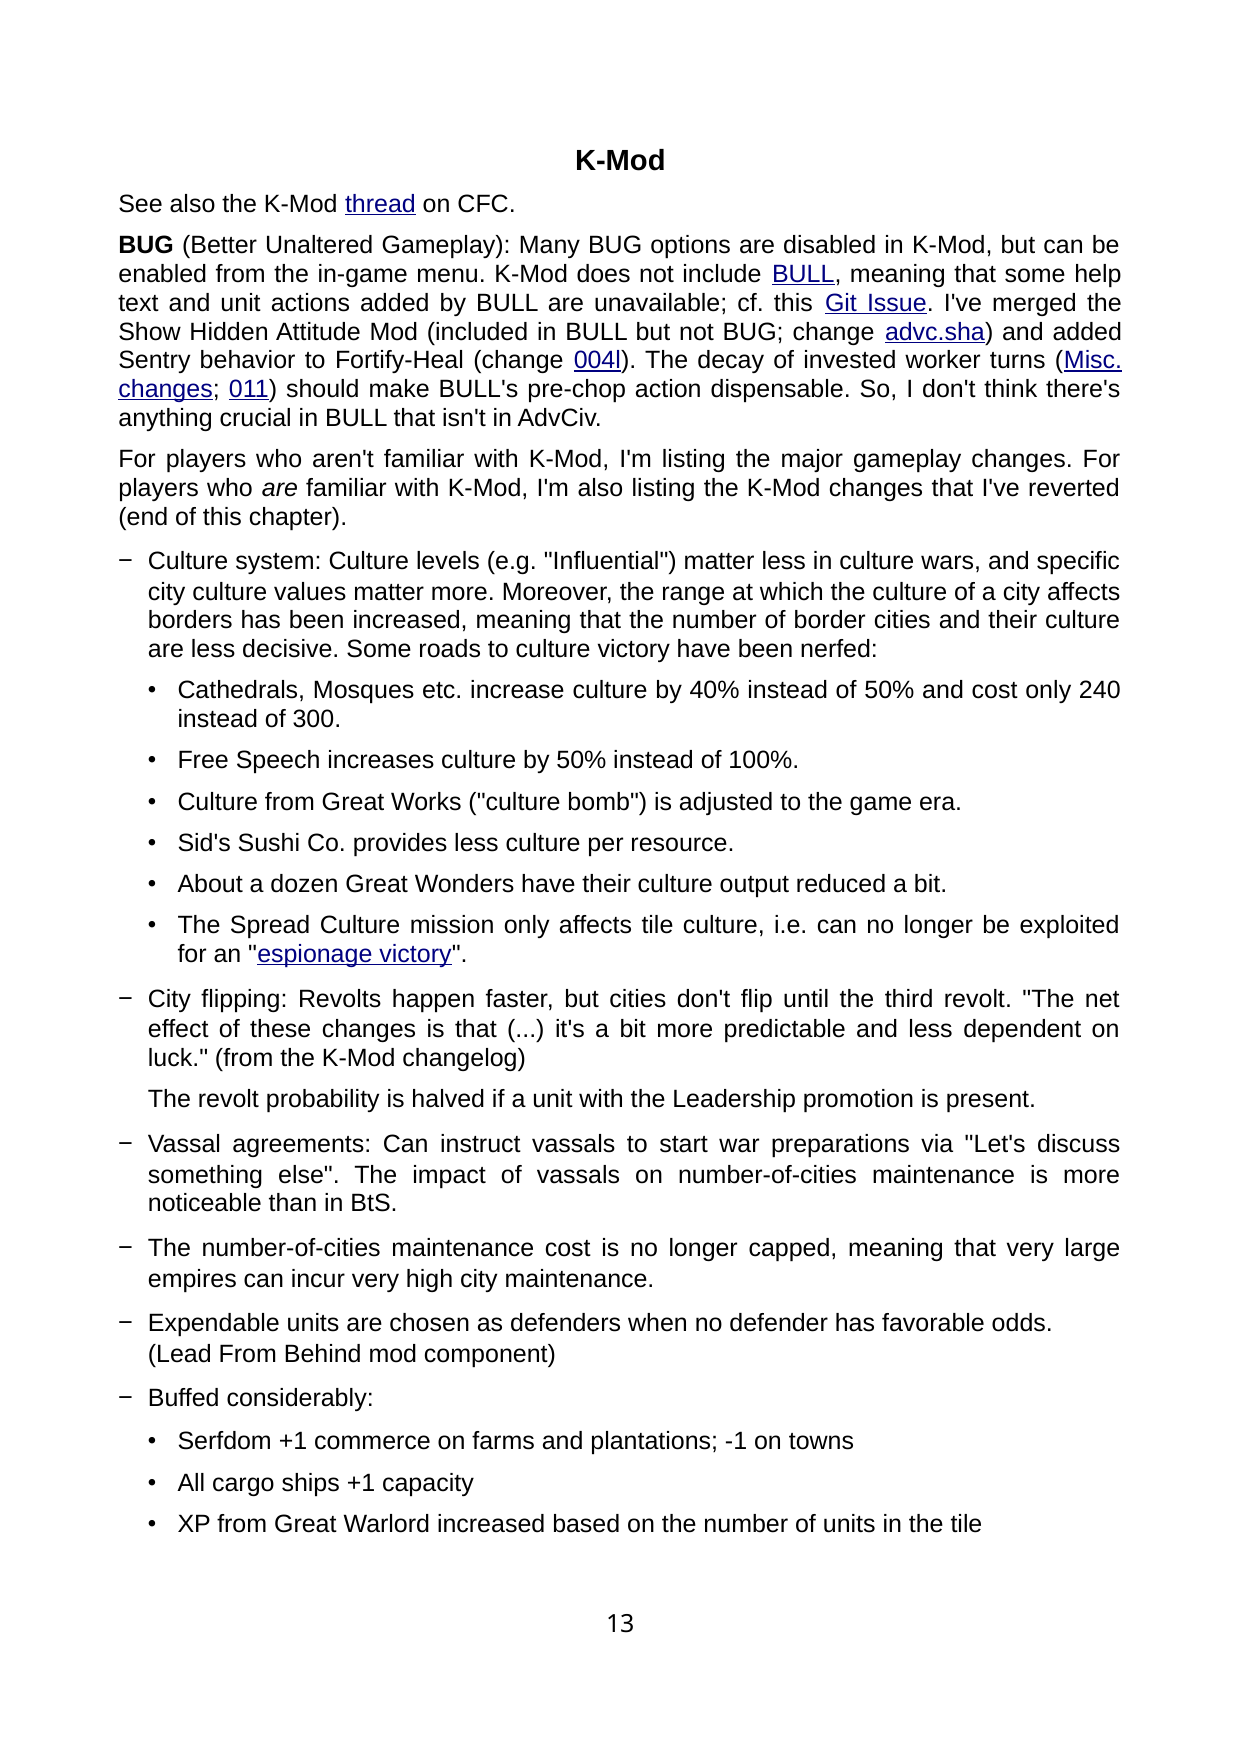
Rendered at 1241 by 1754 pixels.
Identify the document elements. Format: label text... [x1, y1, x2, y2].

text See also the K-Mod thread on CFC. [118, 189, 1122, 218]
list Sid's Sushi Co. provides less culture per resource. [148, 828, 1122, 857]
list XP from Great Warlord increased based on the number of units in the tile [148, 1509, 1122, 1538]
list City flipping: Revolts happen faster, but cities don't flip until the third revolt. "The net effect of these changes is that (...) it's a bit more predictable and less dependent on luck." (from the K-Mod changelog) [118, 980, 1122, 1072]
list About a dozen Great Wonders have their culture output reduced a bit. [148, 869, 1122, 898]
list Free Speech increases culture by 50% instead of 100%. [148, 745, 1122, 774]
list Serfdom +1 commerce on farms and plantations; -1 on towns [148, 1426, 1122, 1455]
list Cathedrals, Mosques etc. increase culture by 40% instead of 50% and cost only 240 instead of 300. [148, 675, 1122, 733]
subtitle K-Mod [118, 143, 1122, 177]
list Culture from Great Works ("culture bomb") is adjusted to the game era. [148, 787, 1122, 816]
list All cargo ships +1 capacity [148, 1468, 1122, 1496]
list The revolt probability is halved if a unit with the Leadership promotion is present. [118, 1084, 1122, 1113]
text BUG (Better Unaltered Gameplay): Many BUG options are disabled in K-Mod, but can be enabled from the in-game menu. K-Mod does not include BULL, meaning that some help text and unit actions added by BULL are unavailable; cf. this Git Issue. I've merged the Show Hidden Attitude Mod (included in BULL but not BUG; change advc.sha) and added Sentry behavior to Fortify-Heal (change 004l). The decay of invested worker turns (Misc. changes; 011) should make BULL's pre-chop action dispensable. So, I don't think there's anything crucial in BULL that isn't in AdvCiv. [118, 230, 1122, 432]
text For players who aren't familiar with K-Mod, I'm listing the major gameplay changes. For players who are familiar with K-Mod, I'm also listing the K-Mod changes that I've reverted (end of this chapter). [118, 444, 1122, 530]
list Expendable units are chosen as defenders when no defender has favorable odds. (Lead From Behind mod component) [118, 1305, 1122, 1367]
list The number-of-cities maintenance cost is no longer capped, meaning that very large empires can incur very high city maintenance. [118, 1229, 1122, 1292]
list Vassal agreements: Can instruct vassals to start war preparations via "Let's discuss something else". The impact of vassals on number-of-cities maintenance is more noticeable than in BtS. [118, 1126, 1122, 1217]
list The Spread Culture mission only affects tile culture, i.e. can no longer be exploited for an "espionage victory". [148, 910, 1122, 968]
list Buffed considerably: [118, 1380, 1122, 1414]
list Culture system: Culture levels (e.g. "Influential") matter less in culture wars, and specific city culture values matter more. Moreover, the range at which the culture of a city affects borders has been increased, meaning that the number of border cities and their culture are less decisive. Some roads to culture victory have been nerfed: [118, 543, 1122, 663]
